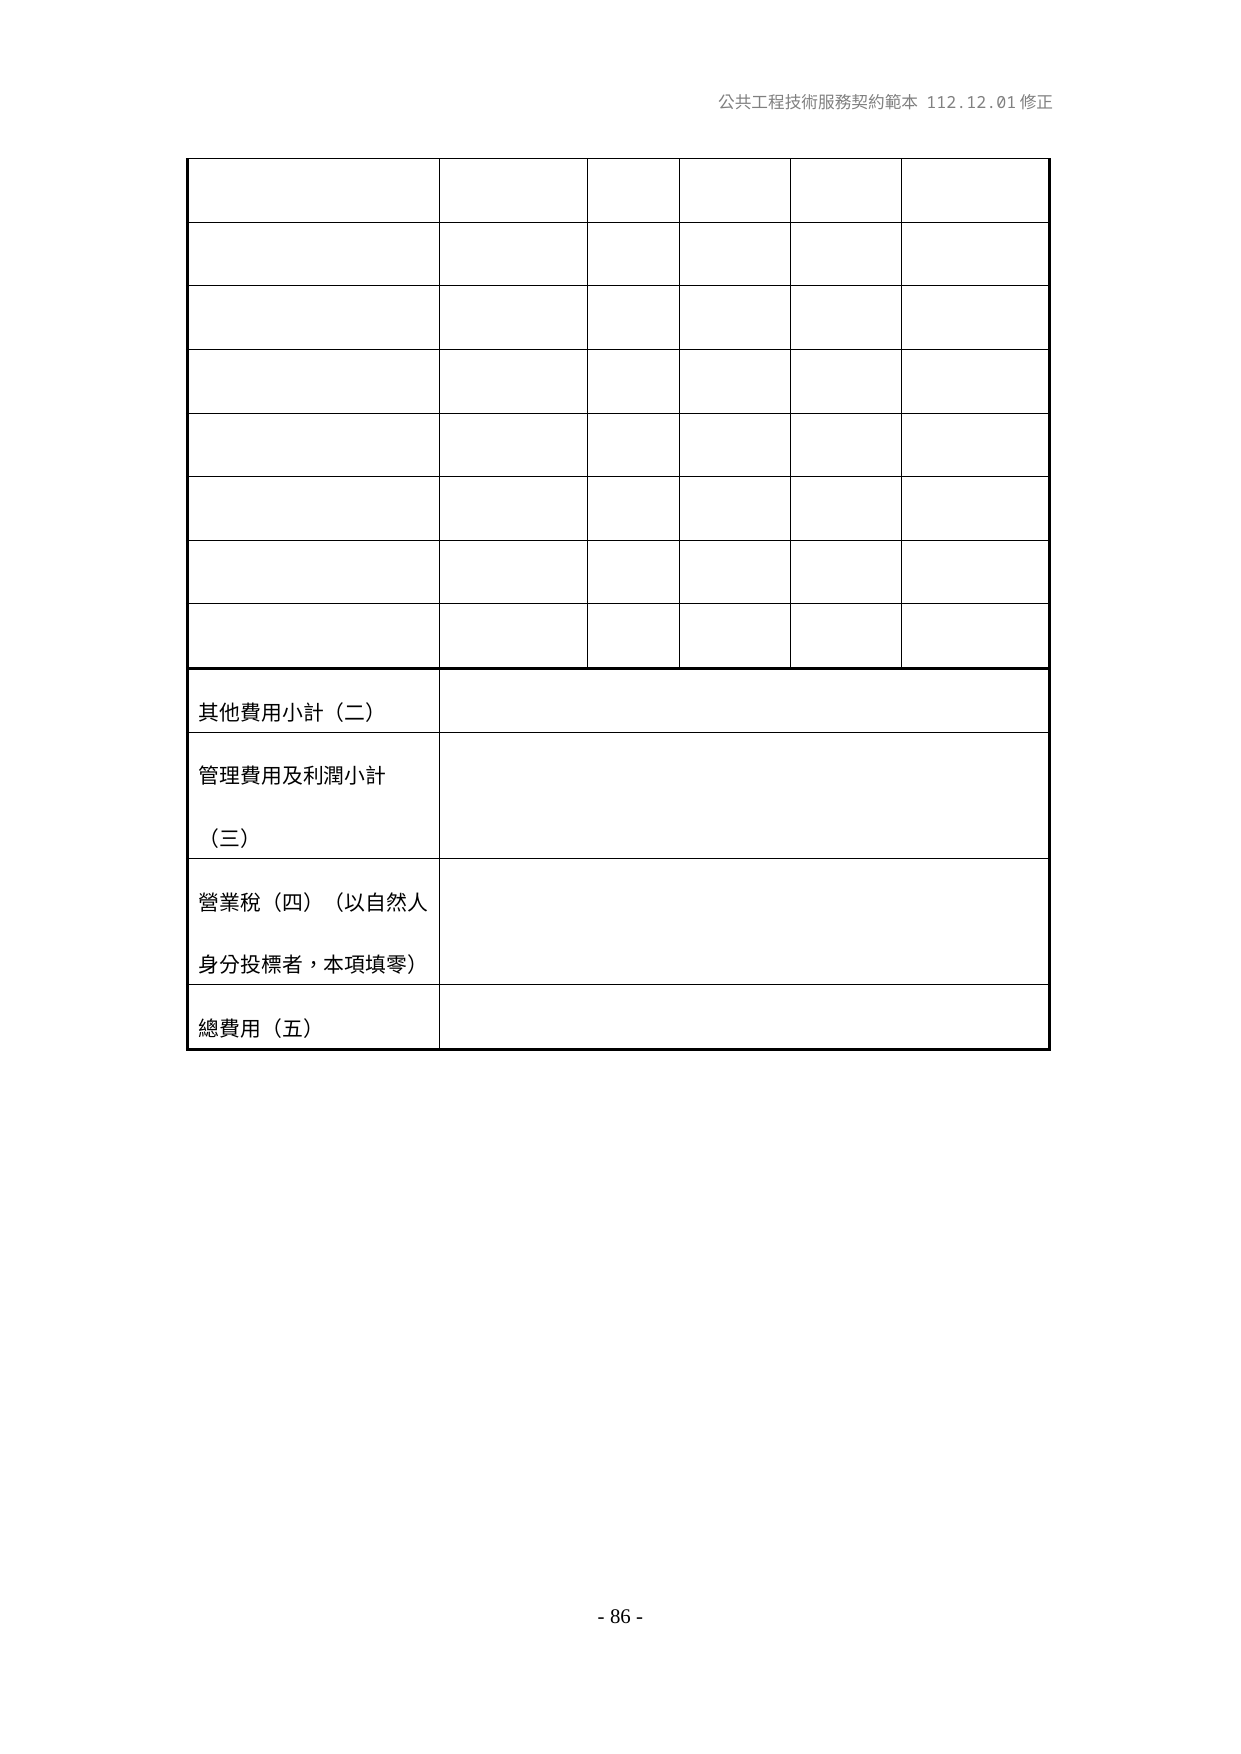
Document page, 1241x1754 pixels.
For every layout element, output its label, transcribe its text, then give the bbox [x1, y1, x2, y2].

table_cell [902, 477, 1048, 539]
table_cell [680, 350, 790, 412]
table_cell [680, 541, 790, 603]
table_cell [440, 670, 1048, 732]
table_cell [189, 159, 439, 222]
table_cell [680, 414, 790, 476]
table_cell 營業稅（四）（以自然人身分投標者，本項填零） [189, 859, 439, 984]
table_cell [189, 223, 439, 285]
table_cell [440, 985, 1048, 1048]
table_cell [680, 604, 790, 667]
table_cell [791, 159, 901, 222]
table_cell [680, 477, 790, 539]
table_cell [791, 223, 901, 285]
table_cell [440, 350, 587, 412]
table_cell [440, 223, 587, 285]
table_cell 管理費用及利潤小計（三） [189, 733, 439, 858]
table_cell [680, 223, 790, 285]
table_cell [791, 286, 901, 349]
table_cell [902, 286, 1048, 349]
table_cell [588, 414, 679, 476]
table_cell [189, 604, 439, 667]
table_cell [440, 286, 587, 349]
table_cell [189, 414, 439, 476]
table_cell [791, 541, 901, 603]
table_cell [189, 541, 439, 603]
table_cell [440, 604, 587, 667]
table_cell 其他費用小計（二） [189, 670, 439, 732]
table_cell 總費用（五） [189, 985, 439, 1048]
table_cell [902, 223, 1048, 285]
table_cell [588, 541, 679, 603]
table_cell [902, 604, 1048, 667]
table_cell [902, 414, 1048, 476]
table_cell [791, 414, 901, 476]
table_cell [902, 541, 1048, 603]
table_cell [680, 159, 790, 222]
table_cell [791, 604, 901, 667]
table_cell [440, 733, 1048, 858]
table_cell [791, 350, 901, 412]
table_cell [189, 477, 439, 539]
table_cell [440, 414, 587, 476]
table_cell [588, 477, 679, 539]
table_cell [588, 604, 679, 667]
table_cell [189, 350, 439, 412]
table_cell [902, 350, 1048, 412]
table_cell [588, 159, 679, 222]
table_cell [791, 477, 901, 539]
table_cell [588, 223, 679, 285]
table_cell [588, 350, 679, 412]
table_cell [440, 159, 587, 222]
table_cell [902, 159, 1048, 222]
table_cell [440, 859, 1048, 984]
table_cell [588, 286, 679, 349]
table_cell [189, 286, 439, 349]
table_cell [680, 286, 790, 349]
table_cell [440, 541, 587, 603]
table_cell [440, 477, 587, 539]
